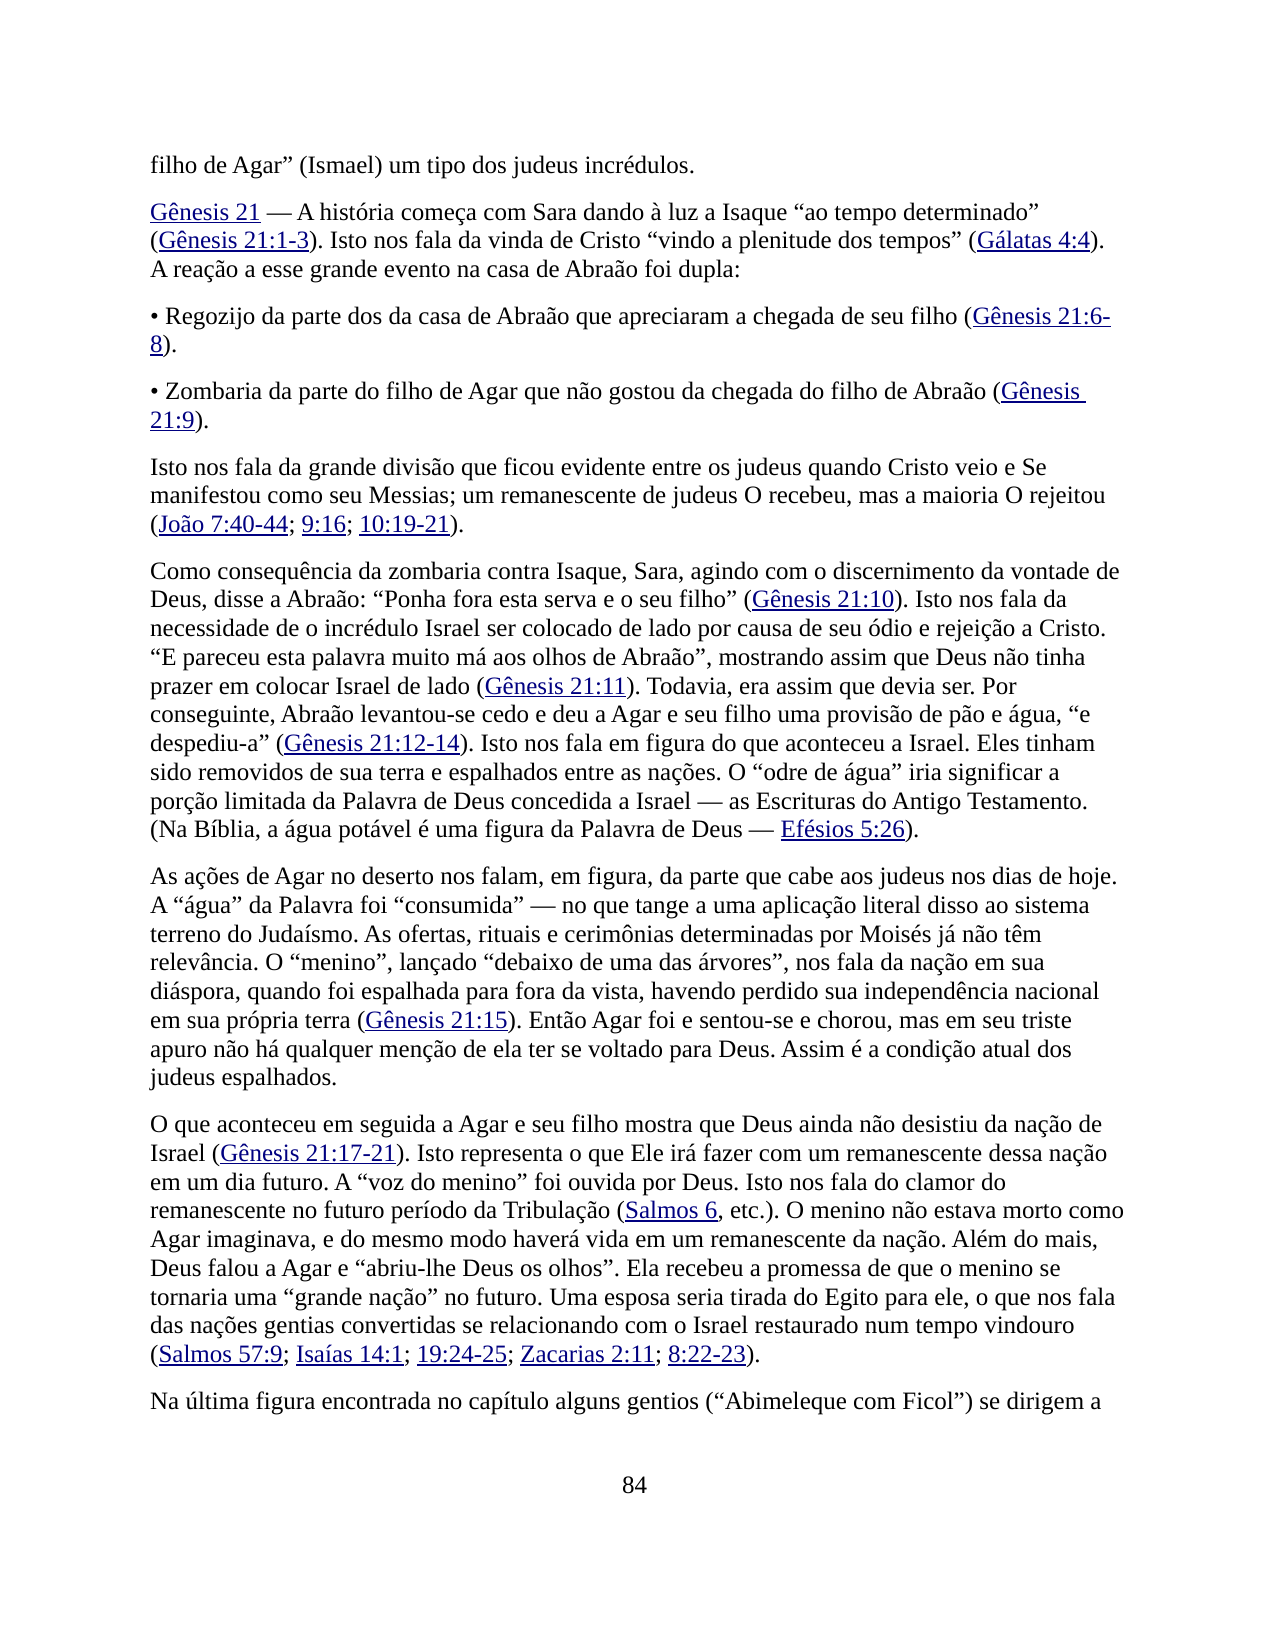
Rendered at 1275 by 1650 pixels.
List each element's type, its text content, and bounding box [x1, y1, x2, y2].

text Na última figura encontrada no capítulo alguns gentios (“Abimeleque com Ficol”) se dirigem a [150, 1386, 1125, 1414]
text Como consequência da zombaria contra Isaque, Sara, agindo com o discernimento da vontade de Deus, disse a Abraão: “Ponha fora esta serva e o seu filho” (Gênesis 21:10). Isto nos fala da necessidade de o incrédulo Israel ser colocado de lado por causa de seu ódio e rejeição a Cristo. “E pareceu esta palavra muito má aos olhos de Abraão”, mostrando assim que Deus não tinha prazer em colocar Israel de lado (Gênesis 21:11). Todavia, era assim que devia ser. Por conseguinte, Abraão levantou-se cedo e deu a Agar e seu filho uma provisão de pão e água, “e despediu-a” (Gênesis 21:12-14). Isto nos fala em figura do que aconteceu a Israel. Eles tinham sido removidos de sua terra e espalhados entre as nações. O “odre de água” iria significar a porção limitada da Palavra de Deus concedida a Israel — as Escrituras do Antigo Testamento. (Na Bíblia, a água potável é uma figura da Palavra de Deus — Efésios 5:26). [150, 556, 1125, 843]
text • Regozijo da parte dos da casa de Abraão que apreciaram a chegada de seu filho (Gênesis 21:6-8). [150, 301, 1125, 358]
text As ações de Agar no deserto nos falam, em figura, da parte que cabe aos judeus nos dias de hoje. A “água” da Palavra foi “consumida” — no que tange a uma aplicação literal disso ao sistema terreno do Judaísmo. As ofertas, rituais e cerimônias determinadas por Moisés já não têm relevância. O “menino”, lançado “debaixo de uma das árvores”, nos fala da nação em sua diáspora, quando foi espalhada para fora da vista, havendo perdido sua independência nacional em sua própria terra (Gênesis 21:15). Então Agar foi e sentou-se e chorou, mas em seu triste apuro não há qualquer menção de ela ter se voltado para Deus. Assim é a condição atual dos judeus espalhados. [150, 861, 1125, 1091]
text O que aconteceu em seguida a Agar e seu filho mostra que Deus ainda não desistiu da nação de Israel (Gênesis 21:17-21). Isto representa o que Ele irá fazer com um remanescente dessa nação em um dia futuro. A “voz do menino” foi ouvida por Deus. Isto nos fala do clamor do remanescente no futuro período da Tribulação (Salmos 6, etc.). O menino não estava morto como Agar imaginava, e do mesmo modo haverá vida em um remanescente da nação. Além do mais, Deus falou a Agar e “abriu-lhe Deus os olhos”. Ela recebeu a promessa de que o menino se tornaria uma “grande nação” no futuro. Uma esposa seria tirada do Egito para ele, o que nos fala das nações gentias convertidas se relacionando com o Israel restaurado num tempo vindouro (Salmos 57:9; Isaías 14:1; 19:24-25; Zacarias 2:11; 8:22-23). [150, 1109, 1125, 1368]
text • Zombaria da parte do filho de Agar que não gostou da chegada do filho de Abraão (Gênesis 21:9). [150, 376, 1125, 434]
text Gênesis 21 — A história começa com Sara dando à luz a Isaque “ao tempo determinado” (Gênesis 21:1-3). Isto nos fala da vinda de Cristo “vindo a plenitude dos tempos” (Gálatas 4:4). A reação a esse grande evento na casa de Abraão foi dupla: [150, 197, 1125, 283]
text filho de Agar” (Ismael) um tipo dos judeus incrédulos. [150, 150, 1125, 179]
text Isto nos fala da grande divisão que ficou evidente entre os judeus quando Cristo veio e Se manifestou como seu Messias; um remanescente de judeus O recebeu, mas a maioria O rejeitou (João 7:40-44; 9:16; 10:19-21). [150, 452, 1125, 538]
